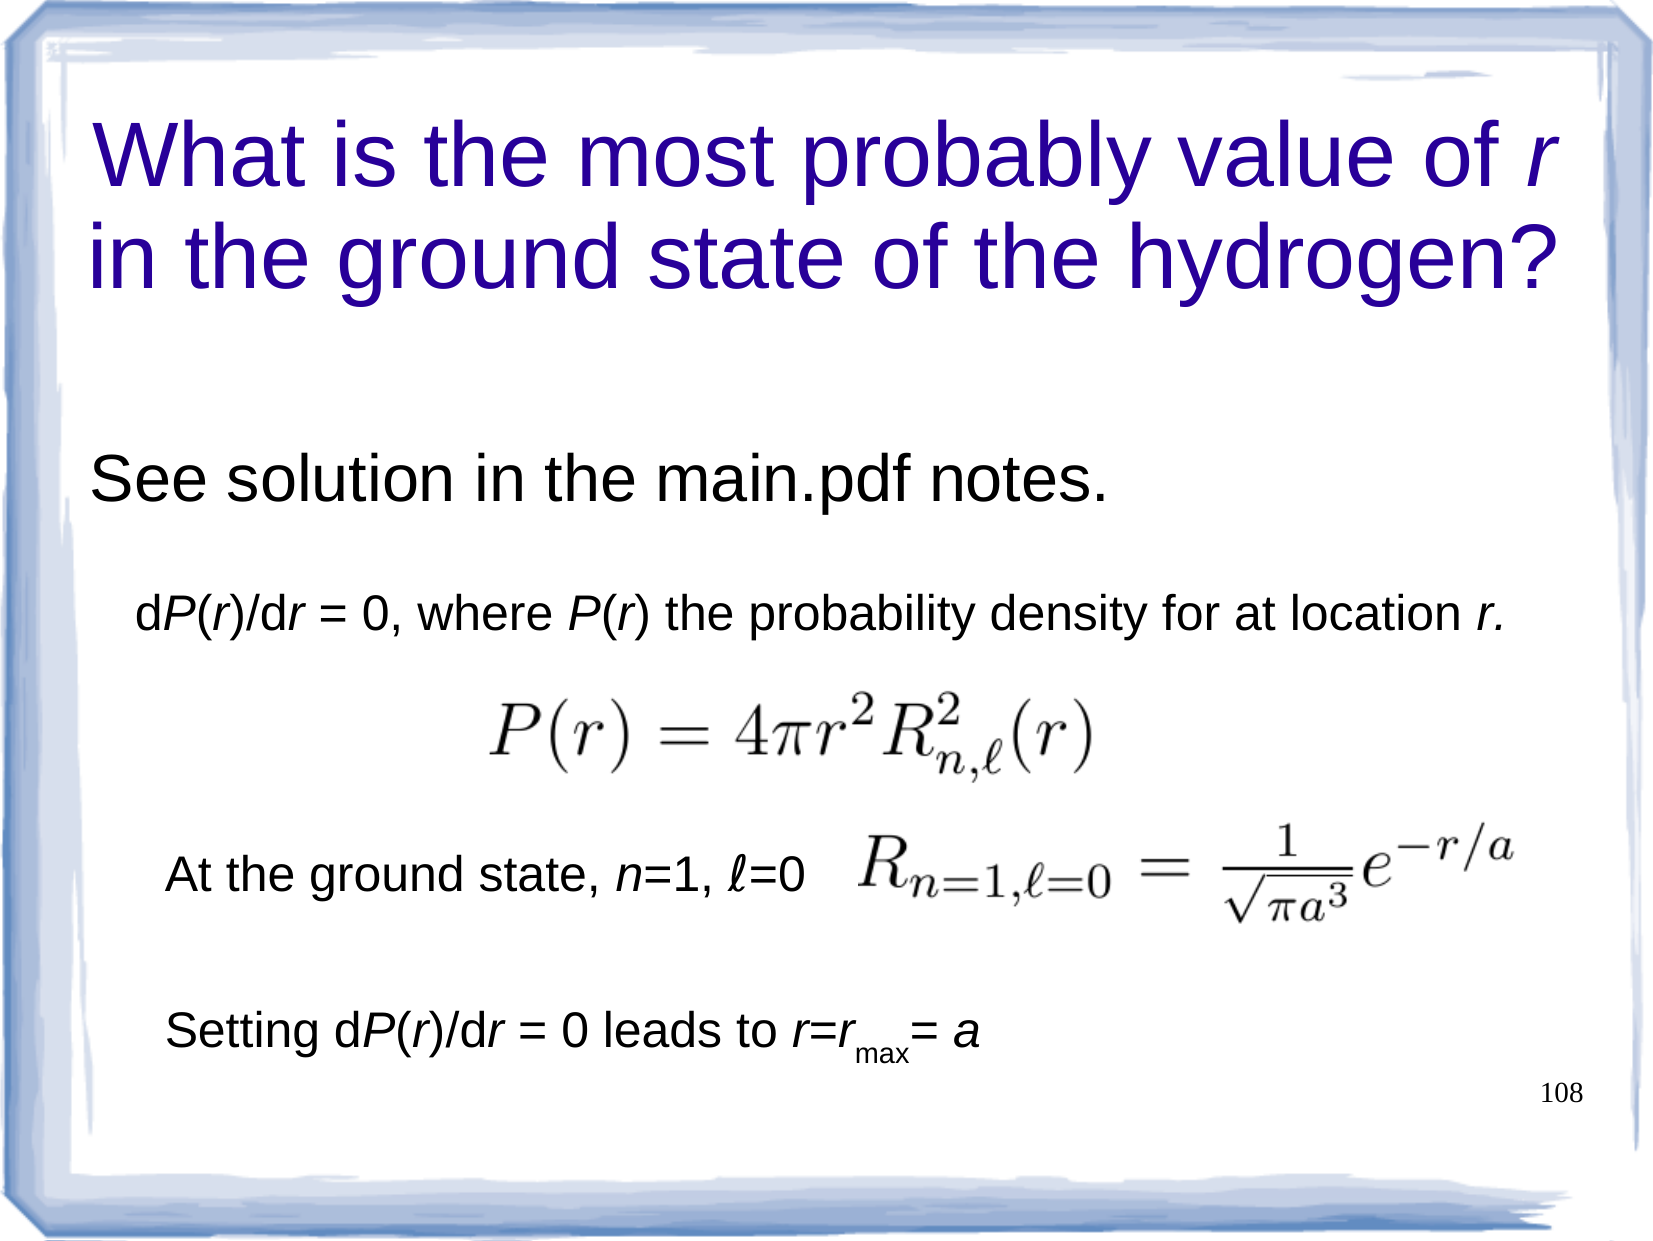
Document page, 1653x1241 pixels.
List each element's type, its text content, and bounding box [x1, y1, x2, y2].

text_box Setting dP(r)/dr = 0 leads to r=rmax= a [150, 990, 1576, 1184]
picture [0, 0, 1653, 1241]
text_box At the ground state, n=1, ℓ=0 [150, 840, 858, 911]
text_box See solution in the main.pdf notes. [75, 435, 1546, 646]
title What is the most probably value of r in the ground state of the hydrogen? [82, 105, 1567, 310]
text_box dP(r)/dr = 0, where P(r) the probability density for at location r. [120, 578, 1546, 761]
